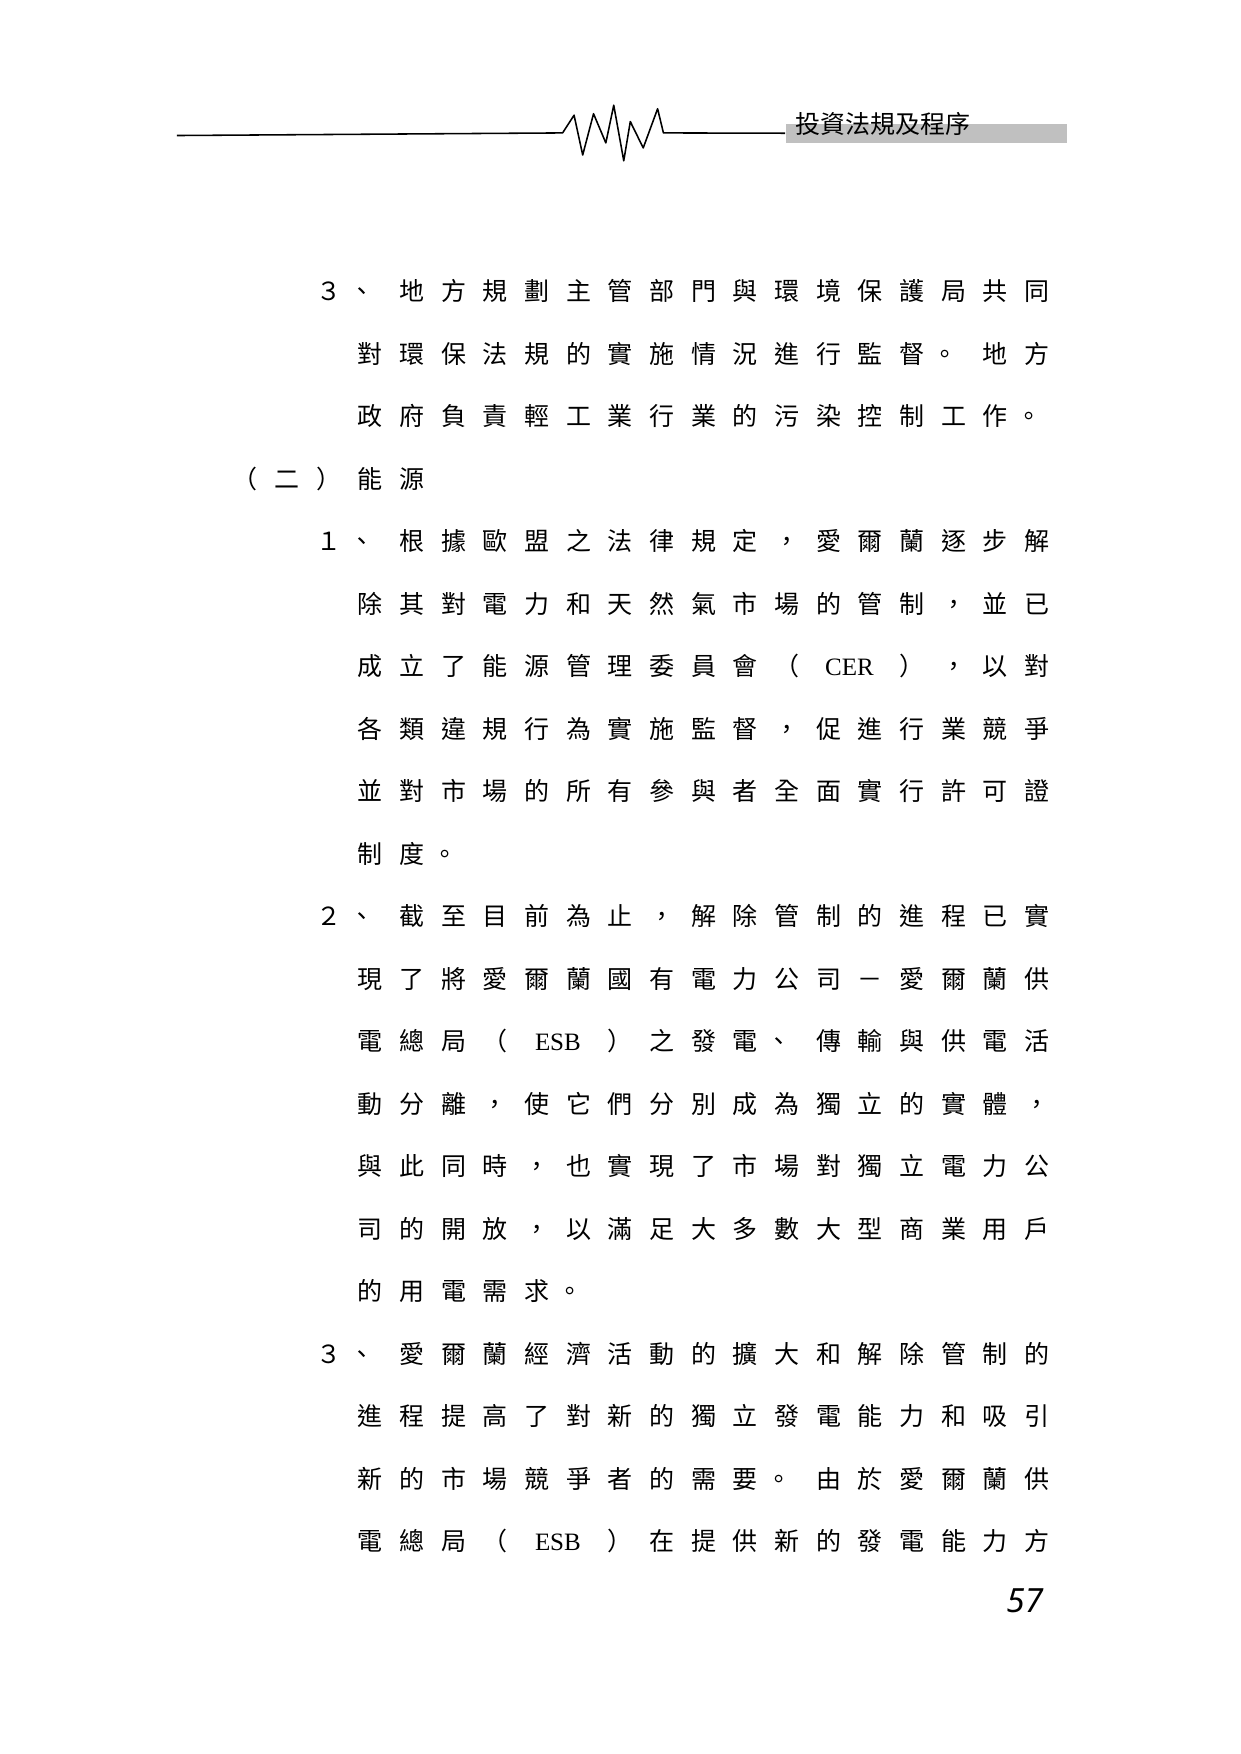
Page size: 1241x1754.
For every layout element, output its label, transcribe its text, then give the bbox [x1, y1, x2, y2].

text ３、地方規劃主管部門與環境保護局共同對環保法規的實施情況進行監督。地方政府負責輕工業行業的污染控制工作。 [281, 250, 1058, 438]
text ２、截至目前為止，解除管制的進程已實現了將愛爾蘭國有電力公司－愛爾蘭供電總局（ESB）之發電、傳輸與供電活動分離，使它們分別成為獨立的實體，與此同時，也實現了市場對獨立電力公司的開放，以滿足大多數大型商業用戶的用電需求。 [281, 875, 1058, 1313]
text ３、愛爾蘭經濟活動的擴大和解除管制的進程提高了對新的獨立發電能力和吸引新的市場競爭者的需要。由於愛爾蘭供電總局（ESB）在提供新的發電能力方 [281, 1313, 1058, 1563]
text （二）能源 [207, 438, 1058, 500]
text １、根據歐盟之法律規定，愛爾蘭逐步解除其對電力和天然氣市場的管制，並已成立了能源管理委員會（CER），以對各類違規行為實施監督，促進行業競爭並對市場的所有參與者全面實行許可證制度。 [281, 500, 1058, 875]
